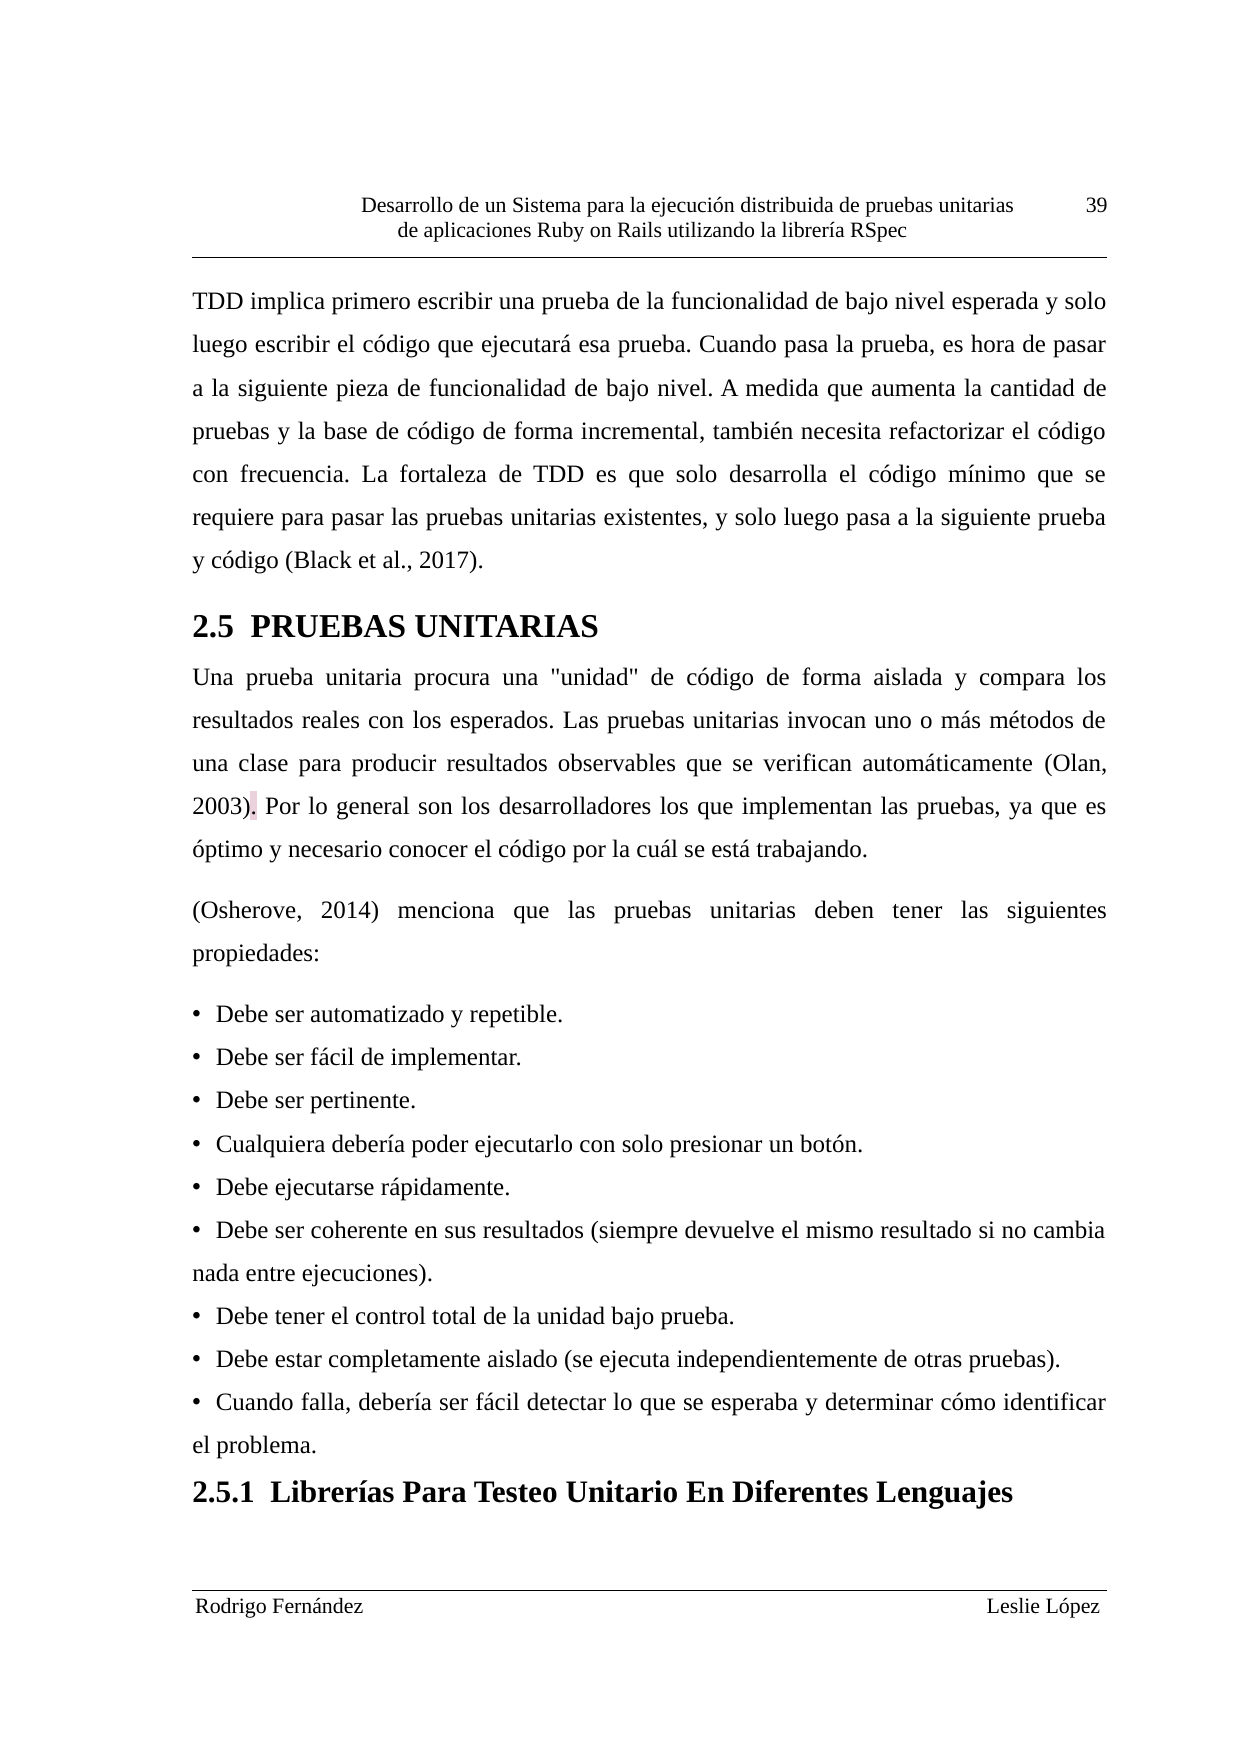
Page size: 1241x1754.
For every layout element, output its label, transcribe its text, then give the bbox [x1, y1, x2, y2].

text TDD implica primero escribir una prueba de la funcionalidad de bajo nivel esperada y solo luego escribir el código que ejecutará esa prueba. Cuando pasa la prueba, es hora de pasar a la siguiente pieza de funcionalidad de bajo nivel. A medida que aumenta la cantidad de pruebas y la base de código de forma incremental, también necesita refactorizar el código con frecuencia. La fortaleza de TDD es que solo desarrolla el código mínimo que se requiere para pasar las pruebas unitarias existentes, y solo luego pasa a la siguiente prueba y código (Black et al., 2017)⁠. [192, 286, 1107, 574]
list Debe ser automatizado y repetible. [192, 999, 1107, 1028]
subtitle Librerías para Testeo Unitario en Diferentes Lenguajes [192, 1474, 1107, 1509]
list Cualquiera debería poder ejecutarlo con solo presionar un botón. [192, 1129, 1107, 1157]
list Debe ser coherente en sus resultados (siempre devuelve el mismo resultado si no cambia nada entre ejecuciones). [192, 1215, 1107, 1287]
list Debe ser pertinente. [192, 1086, 1107, 1114]
list Debe estar completamente aislado (se ejecuta independientemente de otras pruebas). [192, 1344, 1107, 1373]
list Debe tener el control total de la unidad bajo prueba. [192, 1301, 1107, 1330]
subtitle Pruebas Unitarias [192, 606, 1107, 644]
list Cuando falla, debería ser fácil detectar lo que se esperaba y determinar cómo identificar el problema. [192, 1387, 1107, 1459]
list Debe ser fácil de implementar. [192, 1042, 1107, 1071]
list Debe ejecutarse rápidamente. [192, 1172, 1107, 1201]
text (Osherove, 2014)⁠ menciona que las pruebas unitarias deben tener las siguientes propiedades: [192, 895, 1107, 967]
text Una prueba unitaria procura una "unidad" de código de forma aislada y compara los resultados reales con los esperados. Las pruebas unitarias invocan uno o más métodos de una clase para producir resultados observables que se verifican automáticamente (Olan, 2003)⁠. Por lo general son los desarrolladores los que implementan las pruebas, ya que es óptimo y necesario conocer el código por la cuál se está trabajando. [192, 662, 1107, 863]
